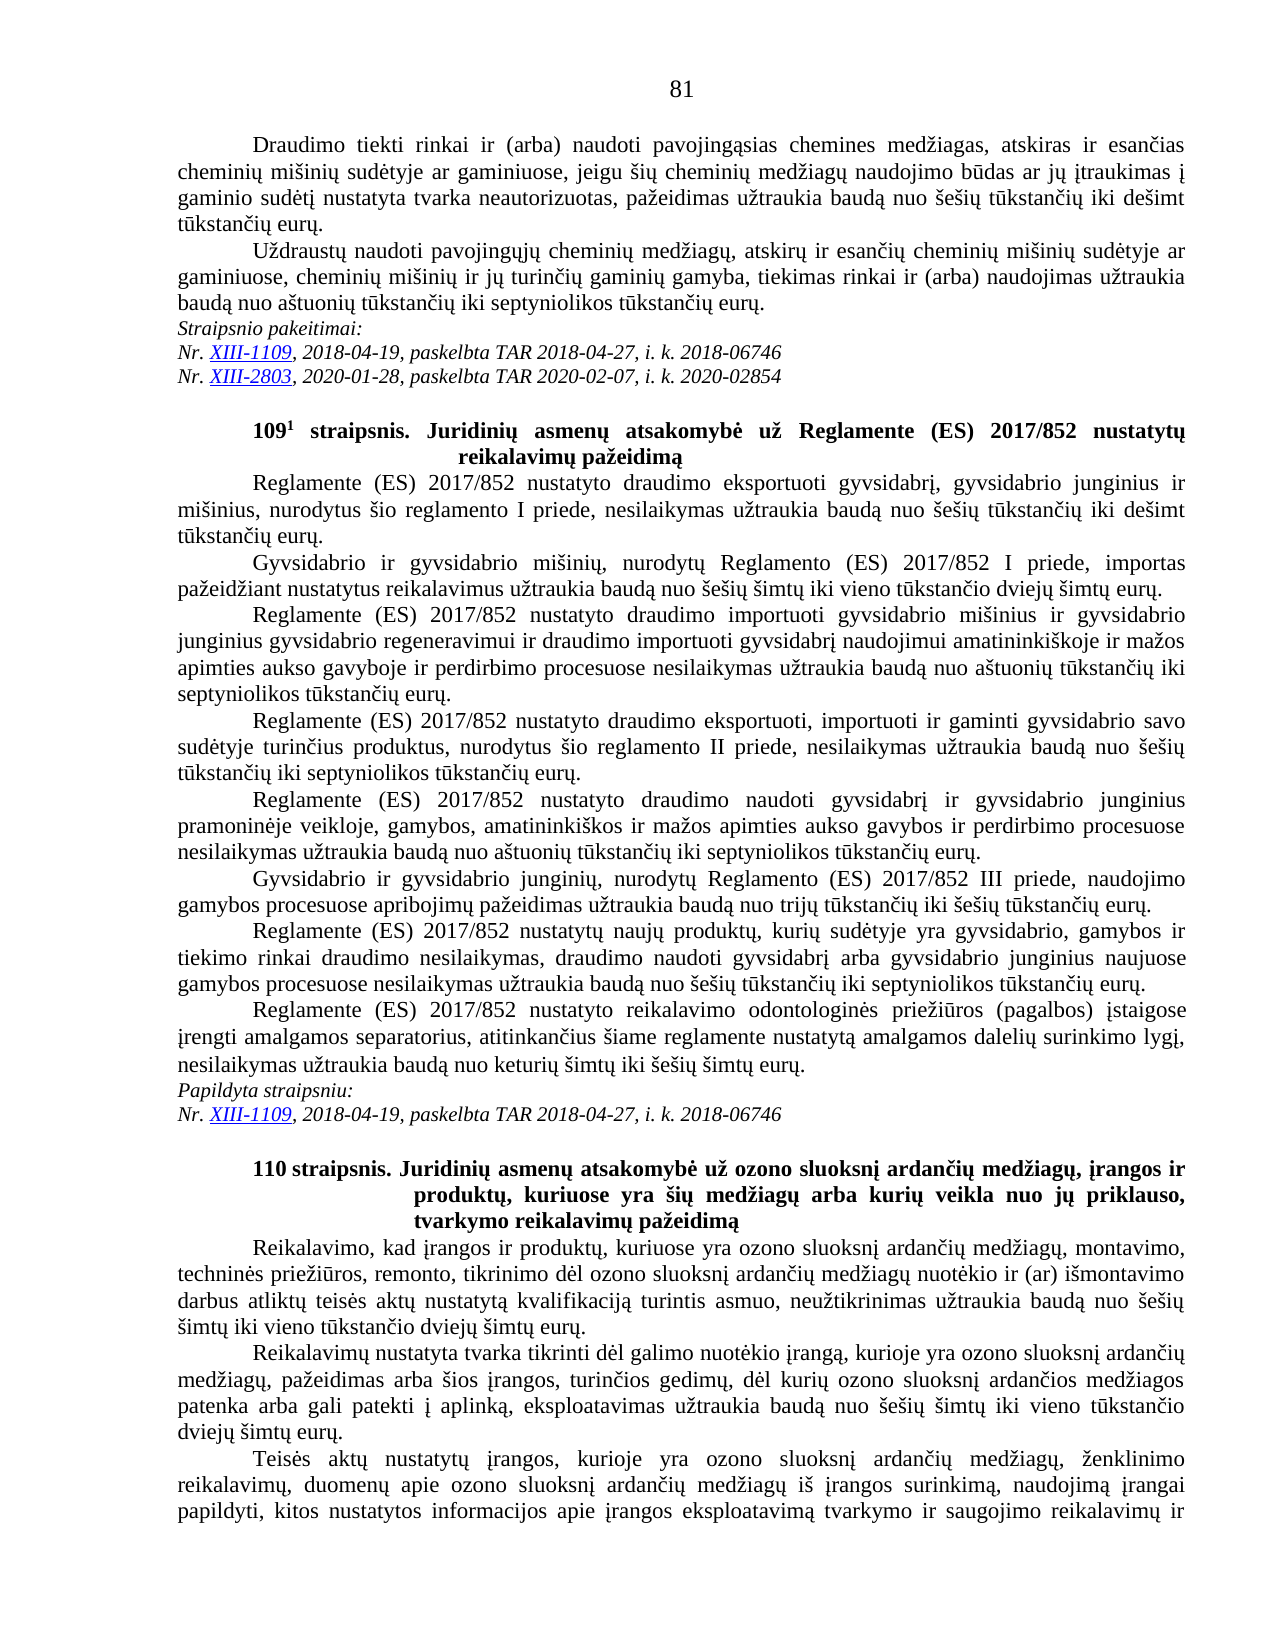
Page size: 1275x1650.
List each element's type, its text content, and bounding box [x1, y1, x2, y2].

text Uždraustų naudoti pavojingųjų cheminių medžiagų, atskirų ir esančių cheminių mišinių sudėtyje ar gaminiuose, cheminių mišinių ir jų turinčių gaminių gamyba, tiekimas rinkai ir (arba) naudojimas užtraukia baudą nuo aštuonių tūkstančių iki septyniolikos tūkstančių eurų. [177, 237, 1186, 316]
text Nr. XIII-1109, 2018-04-19, paskelbta TAR 2018-04-27, i. k. 2018-06746 [177, 1102, 1186, 1126]
text Reglamente (ES) 2017/852 nustatyto draudimo naudoti gyvsidabrį ir gyvsidabrio junginius pramoninėje veikloje, gamybos, amatininkiškos ir mažos apimties aukso gavybos ir perdirbimo procesuose nesilaikymas užtraukia baudą nuo aštuonių tūkstančių iki septyniolikos tūkstančių eurų. [177, 786, 1186, 865]
text Reikalavimo, kad įrangos ir produktų, kuriuose yra ozono sluoksnį ardančių medžiagų, montavimo, techninės priežiūros, remonto, tikrinimo dėl ozono sluoksnį ardančių medžiagų nuotėkio ir (ar) išmontavimo darbus atliktų teisės aktų nustatytą kvalifikaciją turintis asmuo, neužtikrinimas užtraukia baudą nuo šešių šimtų iki vieno tūkstančio dviejų šimtų eurų. [177, 1234, 1186, 1339]
text 1091 straipsnis. Juridinių asmenų atsakomybė už Reglamente (ES) 2017/852 nustatytų reikalavimų pažeidimą [252, 417, 1186, 469]
text Reikalavimų nustatyta tvarka tikrinti dėl galimo nuotėkio įrangą, kurioje yra ozono sluoksnį ardančių medžiagų, pažeidimas arba šios įrangos, turinčios gedimų, dėl kurių ozono sluoksnį ardančios medžiagos patenka arba gali patekti į aplinką, eksploatavimas užtraukia baudą nuo šešių šimtų iki vieno tūkstančio dviejų šimtų eurų. [177, 1339, 1186, 1445]
text Teisės aktų nustatytų įrangos, kurioje yra ozono sluoksnį ardančių medžiagų, ženklinimo reikalavimų, duomenų apie ozono sluoksnį ardančių medžiagų iš įrangos surinkimą, naudojimą įrangai papildyti, kitos nustatytos informacijos apie įrangos eksploatavimą tvarkymo ir saugojimo reikalavimų ir [177, 1445, 1186, 1524]
text Reglamente (ES) 2017/852 nustatytų naujų produktų, kurių sudėtyje yra gyvsidabrio, gamybos ir tiekimo rinkai draudimo nesilaikymas, draudimo naudoti gyvsidabrį arba gyvsidabrio junginius naujuose gamybos procesuose nesilaikymas užtraukia baudą nuo šešių tūkstančių iki septyniolikos tūkstančių eurų. [177, 917, 1186, 997]
text Papildyta straipsniu: [177, 1078, 1186, 1102]
text Gyvsidabrio ir gyvsidabrio mišinių, nurodytų Reglamento (ES) 2017/852 I priede, importas pažeidžiant nustatytus reikalavimus užtraukia baudą nuo šešių šimtų iki vieno tūkstančio dviejų šimtų eurų. [177, 548, 1186, 601]
text Reglamente (ES) 2017/852 nustatyto draudimo eksportuoti gyvsidabrį, gyvsidabrio junginius ir mišinius, nurodytus šio reglamento I priede, nesilaikymas užtraukia baudą nuo šešių tūkstančių iki dešimt tūkstančių eurų. [177, 469, 1186, 548]
text Reglamente (ES) 2017/852 nustatyto reikalavimo odontologinės priežiūros (pagalbos) įstaigose įrengti amalgamos separatorius, atitinkančius šiame reglamente nustatytą amalgamos dalelių surinkimo lygį, nesilaikymas užtraukia baudą nuo keturių šimtų iki šešių šimtų eurų. [177, 997, 1186, 1078]
text Gyvsidabrio ir gyvsidabrio junginių, nurodytų Reglamento (ES) 2017/852 III priede, naudojimo gamybos procesuose apribojimų pažeidimas užtraukia baudą nuo trijų tūkstančių iki šešių tūkstančių eurų. [177, 865, 1186, 917]
text Reglamente (ES) 2017/852 nustatyto draudimo eksportuoti, importuoti ir gaminti gyvsidabrio savo sudėtyje turinčius produktus, nurodytus šio reglamento II priede, nesilaikymas užtraukia baudą nuo šešių tūkstančių iki septyniolikos tūkstančių eurų. [177, 707, 1186, 786]
text Straipsnio pakeitimai: [177, 316, 1186, 340]
text 110 straipsnis. Juridinių asmenų atsakomybė už ozono sluoksnį ardančių medžiagų, įrangos ir produktų, kuriuose yra šių medžiagų arba kurių veikla nuo jų priklauso, tvarkymo reikalavimų pažeidimą [252, 1155, 1186, 1234]
text Reglamente (ES) 2017/852 nustatyto draudimo importuoti gyvsidabrio mišinius ir gyvsidabrio junginius gyvsidabrio regeneravimui ir draudimo importuoti gyvsidabrį naudojimui amatininkiškoje ir mažos apimties aukso gavyboje ir perdirbimo procesuose nesilaikymas užtraukia baudą nuo aštuonių tūkstančių iki septyniolikos tūkstančių eurų. [177, 601, 1186, 707]
text Nr. XIII-2803, 2020-01-28, paskelbta TAR 2020-02-07, i. k. 2020-02854 [177, 364, 1186, 388]
text Nr. XIII-1109, 2018-04-19, paskelbta TAR 2018-04-27, i. k. 2018-06746 [177, 340, 1186, 364]
text Draudimo tiekti rinkai ir (arba) naudoti pavojingąsias chemines medžiagas, atskiras ir esančias cheminių mišinių sudėtyje ar gaminiuose, jeigu šių cheminių medžiagų naudojimo būdas ar jų įtraukimas į gaminio sudėtį nustatyta tvarka neautorizuotas, pažeidimas užtraukia baudą nuo šešių tūkstančių iki dešimt tūkstančių eurų. [177, 131, 1186, 237]
